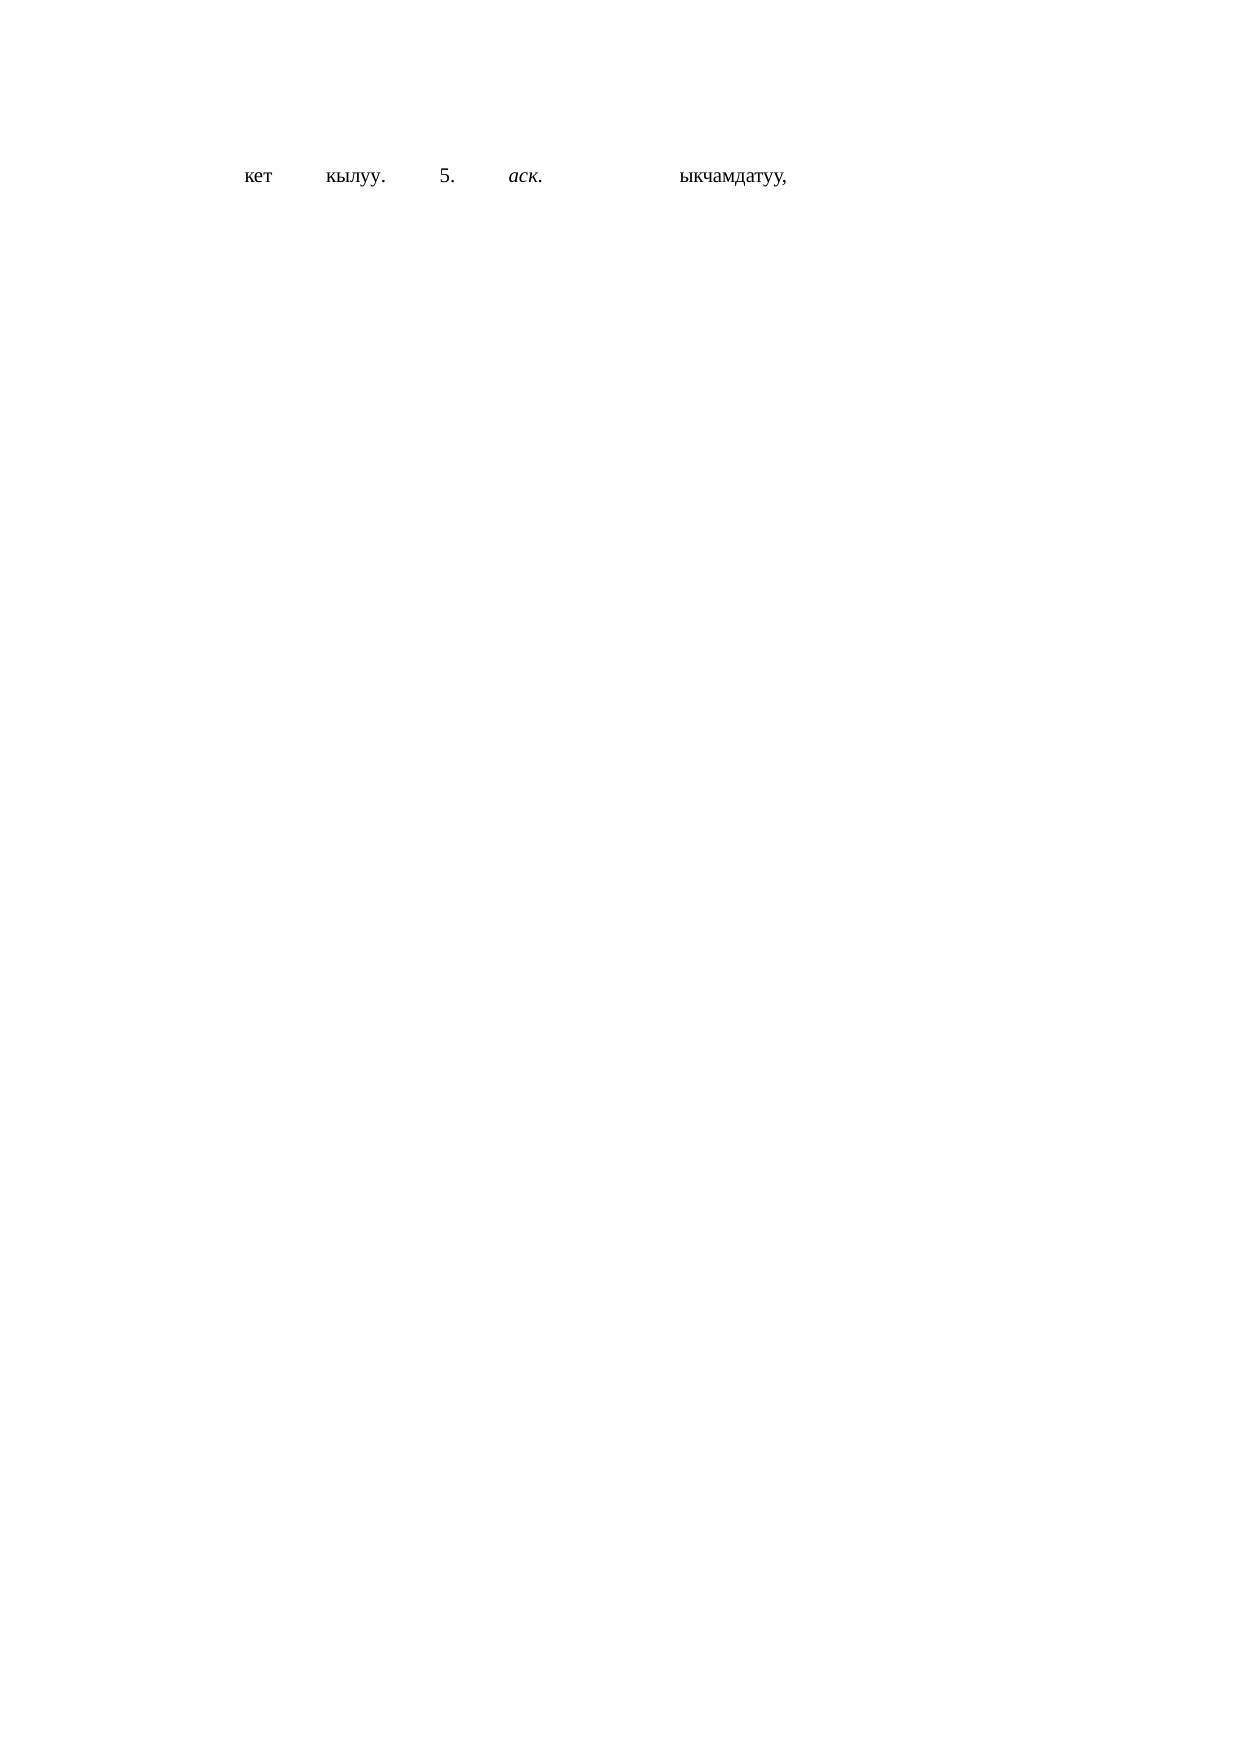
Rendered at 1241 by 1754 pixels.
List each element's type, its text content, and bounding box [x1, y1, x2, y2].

text ыкчамдатуу, [679, 164, 1005, 187]
text кет кылуу. 5. аск. [244, 164, 545, 187]
